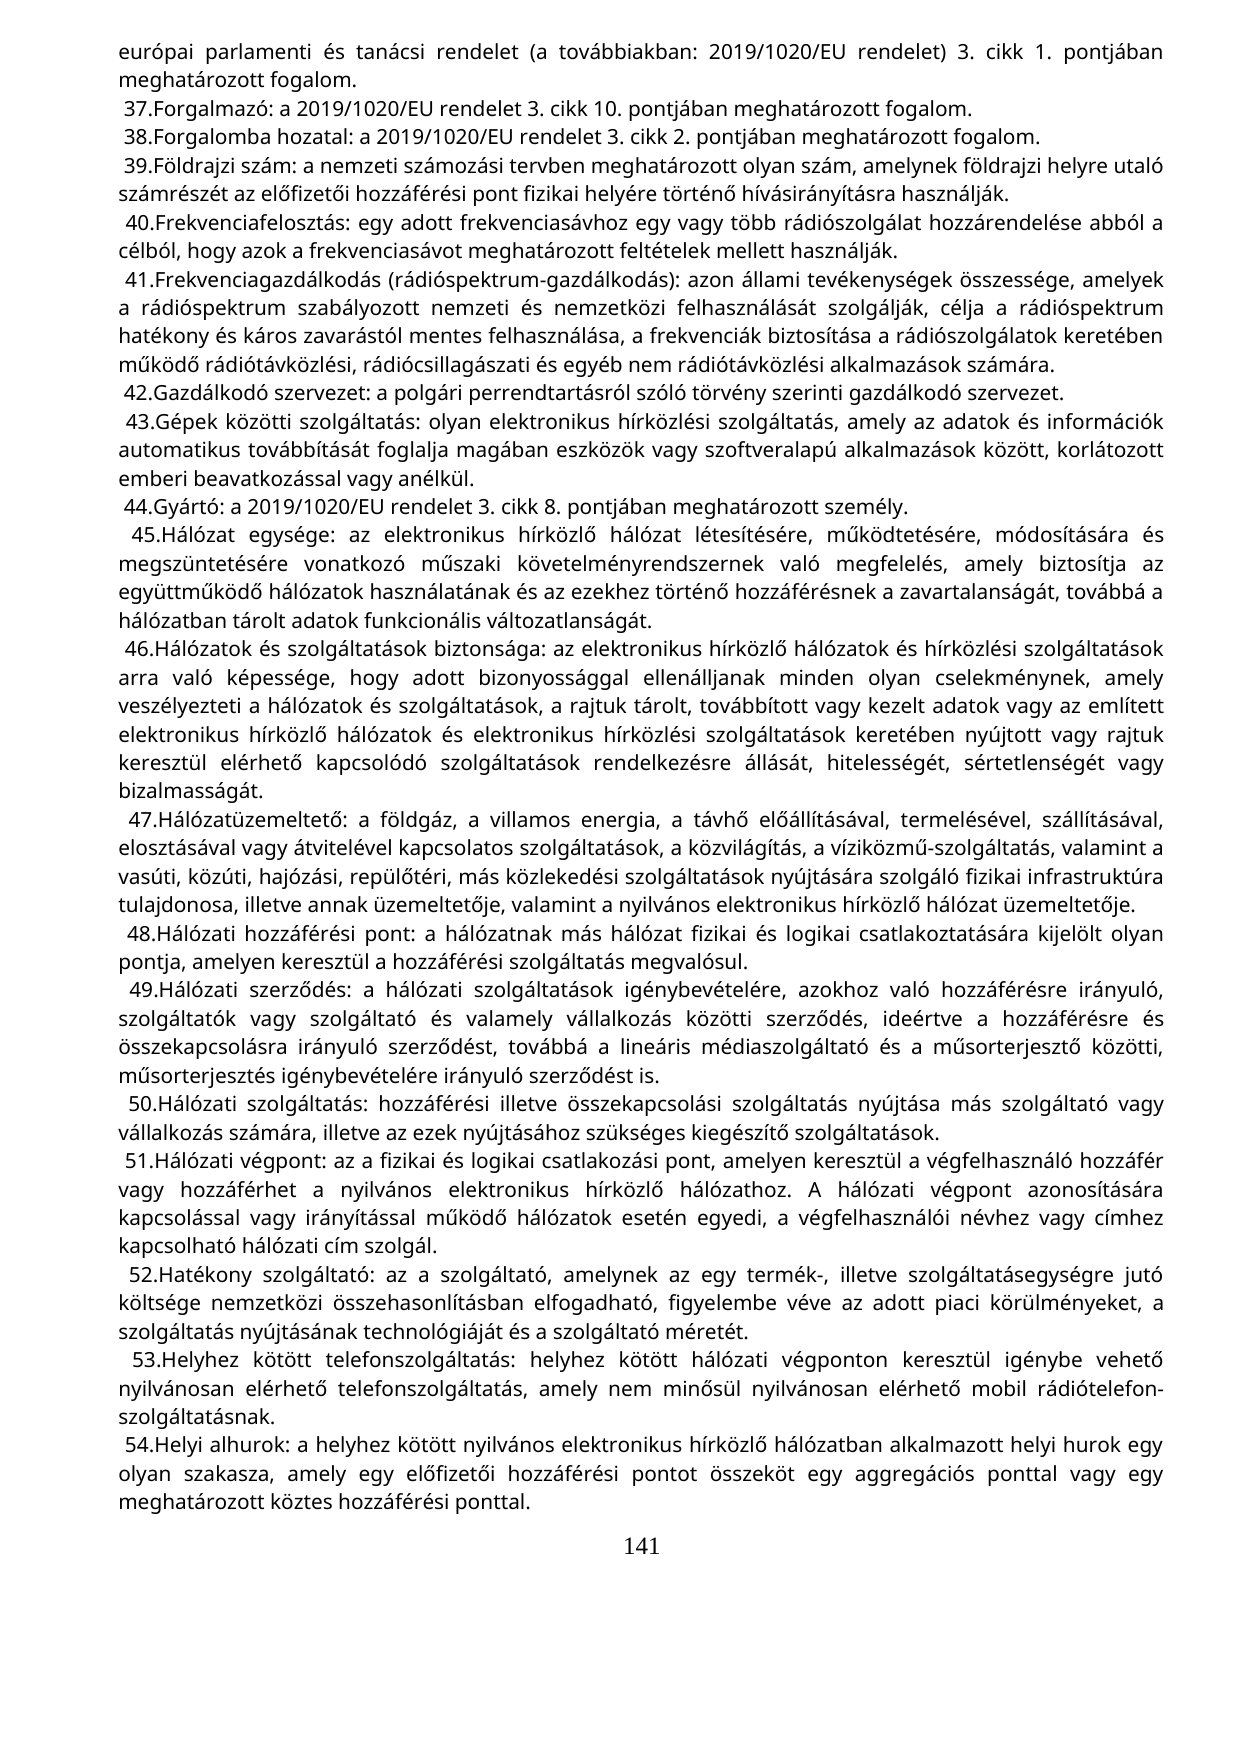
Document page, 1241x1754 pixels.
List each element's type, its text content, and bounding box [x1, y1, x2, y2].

text 46.Hálózatok és szolgáltatások biztonsága: az elektronikus hírközlő hálózatok és hírközlési szolgáltatások arra való képessége, hogy adott bizonyossággal ellenálljanak minden olyan cselekménynek, amely veszélyezteti a hálózatok és szolgáltatások, a rajtuk tárolt, továbbított vagy kezelt adatok vagy az említett elektronikus hírközlő hálózatok és elektronikus hírközlési szolgáltatások keretében nyújtott vagy rajtuk keresztül elérhető kapcsolódó szolgáltatások rendelkezésre állását, hitelességét, sértetlenségét vagy bizalmasságát. [118, 634, 1165, 805]
text 39.Földrajzi szám: a nemzeti számozási tervben meghatározott olyan szám, amelynek földrajzi helyre utaló számrészét az előfizetői hozzáférési pont fizikai helyére történő hívásirányításra használják. [118, 151, 1165, 208]
text 40.Frekvenciafelosztás: egy adott frekvenciasávhoz egy vagy több rádiószolgálat hozzárendelése abból a célból, hogy azok a frekvenciasávot meghatározott feltételek mellett használják. [118, 208, 1165, 265]
text 45.Hálózat egysége: az elektronikus hírközlő hálózat létesítésére, működtetésére, módosítására és megszüntetésére vonatkozó műszaki követelményrendszernek való megfelelés, amely biztosítja az együttműködő hálózatok használatának és az ezekhez történő hozzáférésnek a zavartalanságát, továbbá a hálózatban tárolt adatok funkcionális változatlanságát. [118, 521, 1165, 634]
text 52.Hatékony szolgáltató: az a szolgáltató, amelynek az egy termék-, illetve szolgáltatásegységre jutó költsége nemzetközi összehasonlításban elfogadható, figyelembe véve az adott piaci körülményeket, a szolgáltatás nyújtásának technológiáját és a szolgáltató méretét. [118, 1260, 1165, 1345]
text 50.Hálózati szolgáltatás: hozzáférési illetve összekapcsolási szolgáltatás nyújtása más szolgáltató vagy vállalkozás számára, illetve az ezek nyújtásához szükséges kiegészítő szolgáltatások. [118, 1089, 1165, 1146]
text 49.Hálózati szerződés: a hálózati szolgáltatások igénybevételére, azokhoz való hozzáférésre irányuló, szolgáltatók vagy szolgáltató és valamely vállalkozás közötti szerződés, ideértve a hozzáférésre és összekapcsolásra irányuló szerződést, továbbá a lineáris médiaszolgáltató és a műsorterjesztő közötti, műsorterjesztés igénybevételére irányuló szerződést is. [118, 976, 1165, 1089]
text 54.Helyi alhurok: a helyhez kötött nyilvános elektronikus hírközlő hálózatban alkalmazott helyi hurok egy olyan szakasza, amely egy előfizetői hozzáférési pontot összeköt egy aggregációs ponttal vagy egy meghatározott köztes hozzáférési ponttal. [118, 1431, 1165, 1516]
text 53.Helyhez kötött telefonszolgáltatás: helyhez kötött hálózati végponton keresztül igénybe vehető nyilvánosan elérhető telefonszolgáltatás, amely nem minősül nyilvánosan elérhető mobil rádiótelefon-szolgáltatásnak. [118, 1345, 1165, 1431]
text 37.Forgalmazó: a 2019/1020/EU rendelet 3. cikk 10. pontjában meghatározott fogalom. [118, 94, 1165, 122]
text 48.Hálózati hozzáférési pont: a hálózatnak más hálózat fizikai és logikai csatlakoztatására kijelölt olyan pontja, amelyen keresztül a hozzáférési szolgáltatás megvalósul. [118, 919, 1165, 976]
text 38.Forgalomba hozatal: a 2019/1020/EU rendelet 3. cikk 2. pontjában meghatározott fogalom. [118, 122, 1165, 151]
text 42.Gazdálkodó szervezet: a polgári perrendtartásról szóló törvény szerinti gazdálkodó szervezet. [118, 378, 1165, 407]
text 44.Gyártó: a 2019/1020/EU rendelet 3. cikk 8. pontjában meghatározott személy. [118, 492, 1165, 521]
text 51.Hálózati végpont: az a fizikai és logikai csatlakozási pont, amelyen keresztül a végfelhasználó hozzáfér vagy hozzáférhet a nyilvános elektronikus hírközlő hálózathoz. A hálózati végpont azonosítására kapcsolással vagy irányítással működő hálózatok esetén egyedi, a végfelhasználói névhez vagy címhez kapcsolható hálózati cím szolgál. [118, 1146, 1165, 1260]
text 43.Gépek közötti szolgáltatás: olyan elektronikus hírközlési szolgáltatás, amely az adatok és információk automatikus továbbítását foglalja magában eszközök vagy szoftveralapú alkalmazások között, korlátozott emberi beavatkozással vagy anélkül. [118, 407, 1165, 492]
text 47.Hálózatüzemeltető: a földgáz, a villamos energia, a távhő előállításával, termelésével, szállításával, elosztásával vagy átvitelével kapcsolatos szolgáltatások, a közvilágítás, a víziközmű-szolgáltatás, valamint a vasúti, közúti, hajózási, repülőtéri, más közlekedési szolgáltatások nyújtására szolgáló fizikai infrastruktúra tulajdonosa, illetve annak üzemeltetője, valamint a nyilvános elektronikus hírközlő hálózat üzemeltetője. [118, 805, 1165, 919]
text 41.Frekvenciagazdálkodás (rádióspektrum-gazdálkodás): azon állami tevékenységek összessége, amelyek a rádióspektrum szabályozott nemzeti és nemzetközi felhasználását szolgálják, célja a rádióspektrum hatékony és káros zavarástól mentes felhasználása, a frekvenciák biztosítása a rádiószolgálatok keretében működő rádiótávközlési, rádiócsillagászati és egyéb nem rádiótávközlési alkalmazások számára. [118, 265, 1165, 378]
text európai parlamenti és tanácsi rendelet (a továbbiakban: 2019/1020/EU rendelet) 3. cikk 1. pontjában meghatározott fogalom. [118, 37, 1165, 94]
